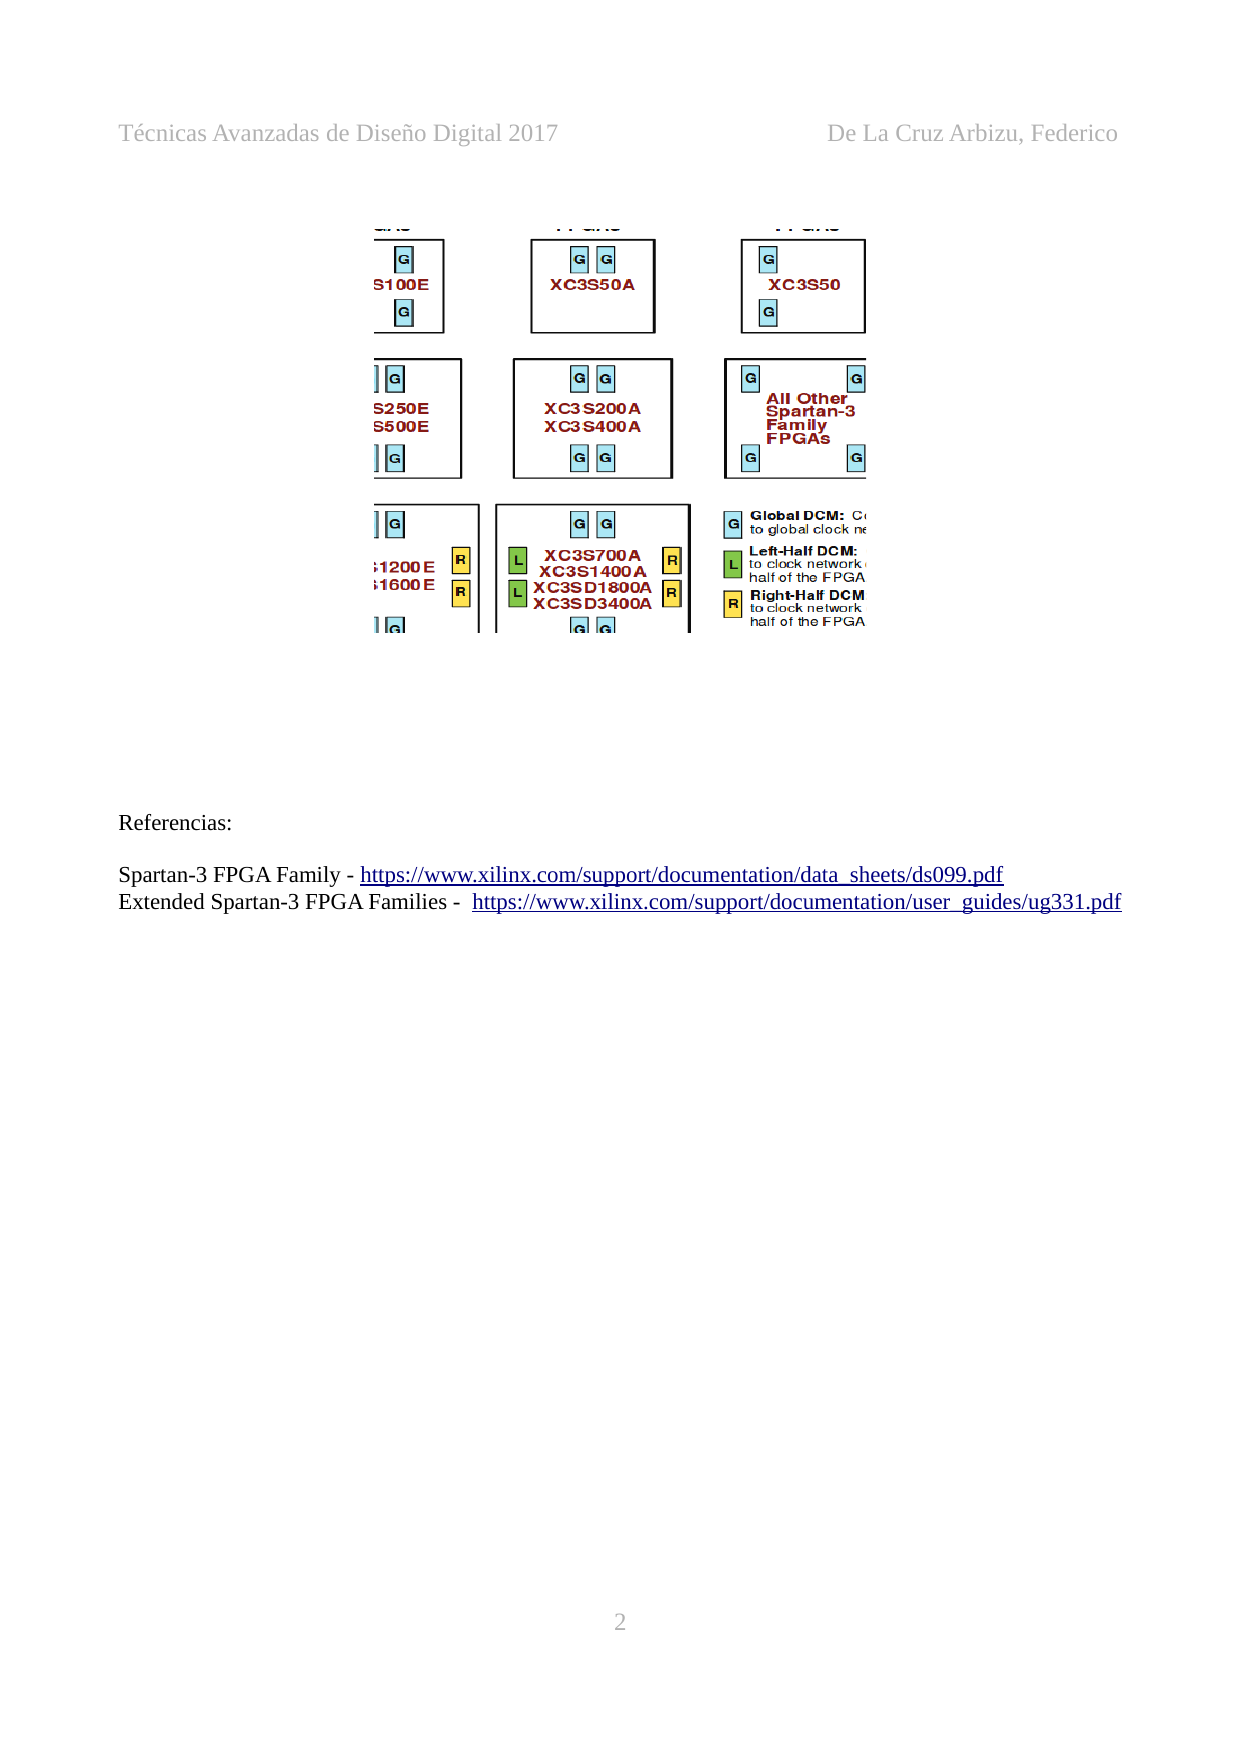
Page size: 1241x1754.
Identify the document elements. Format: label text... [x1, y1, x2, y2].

picture [487, 229, 867, 633]
text Referencias: [118, 809, 1122, 835]
text Spartan-3 FPGA Family - https://www.xilinx.com/support/documentation/data_sheets/ds099.pdf [118, 862, 1122, 888]
text Extended Spartan-3 FPGA Families - https://www.xilinx.com/support/documentation/user_guides/ug331.pdf [118, 888, 1122, 914]
